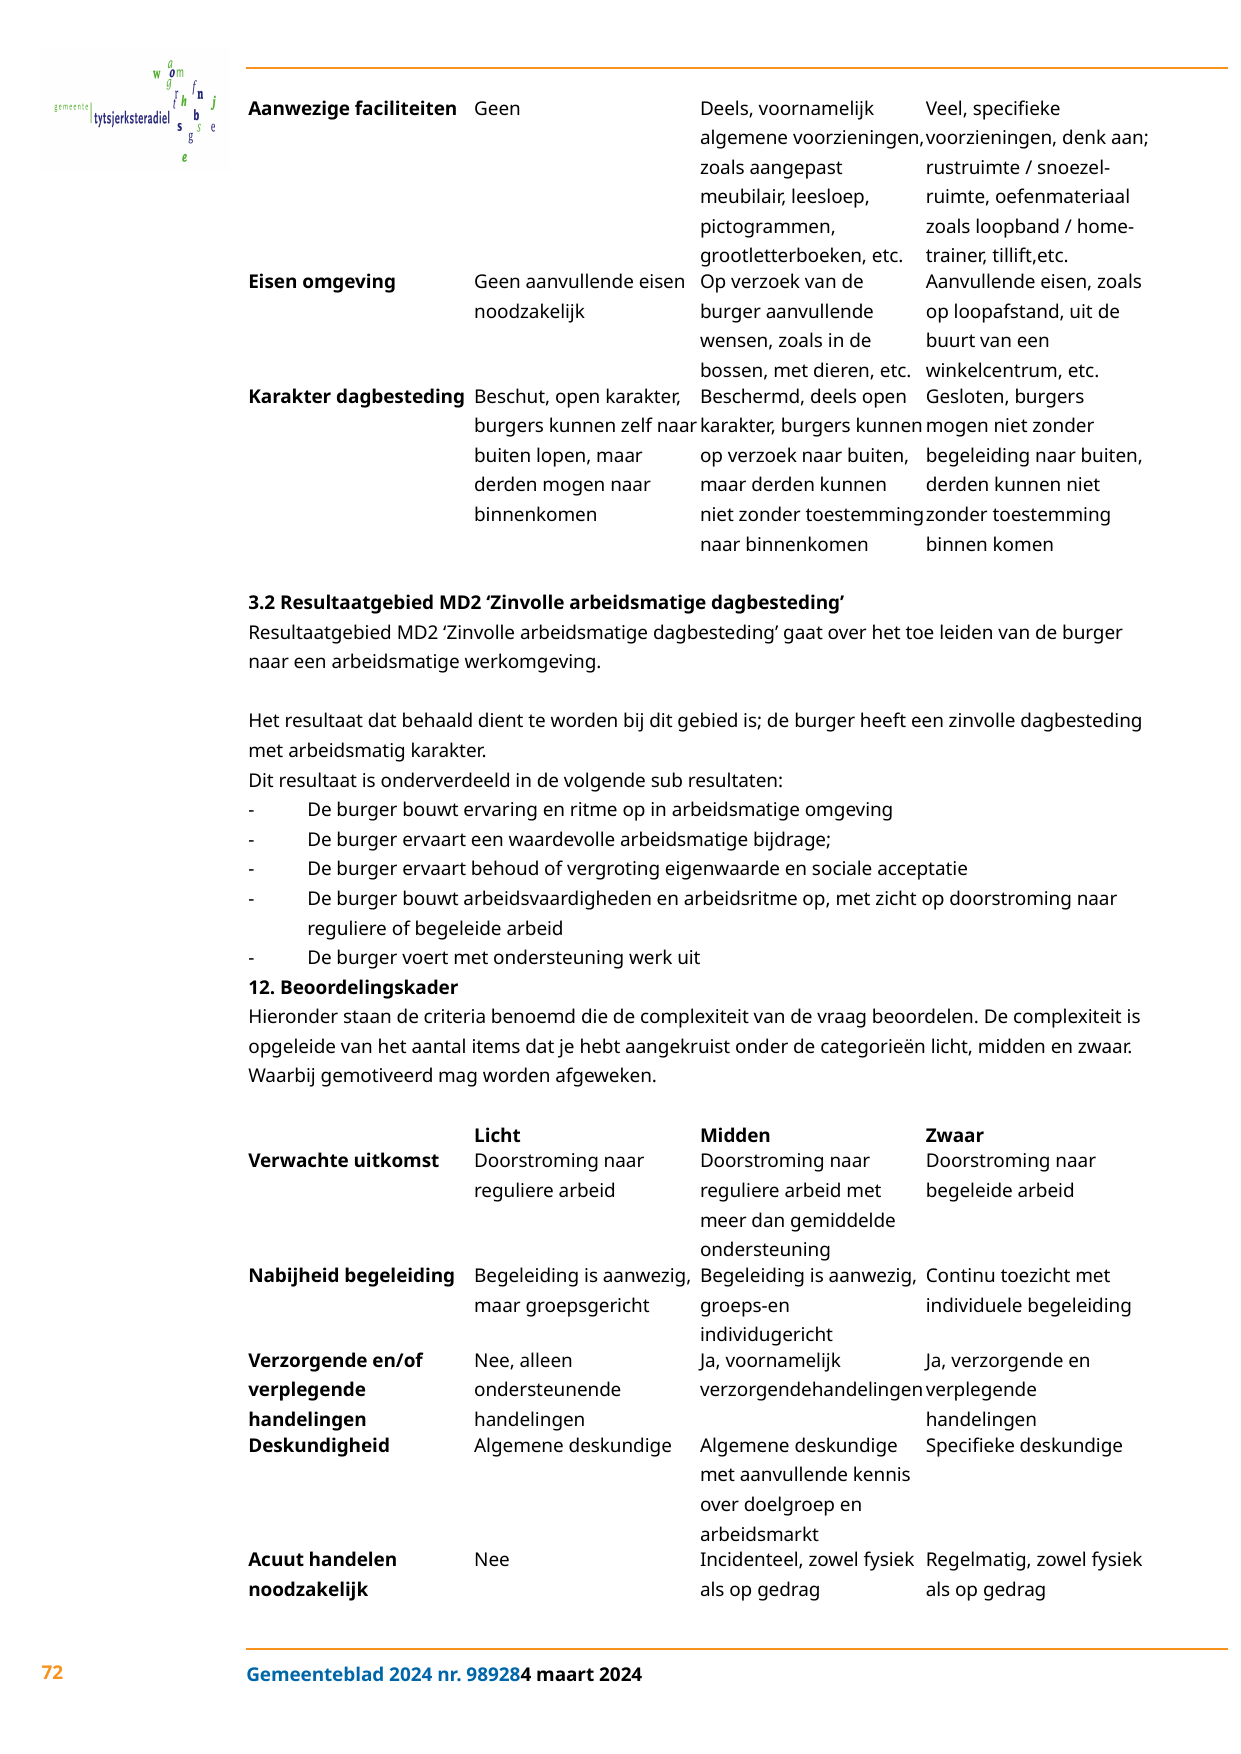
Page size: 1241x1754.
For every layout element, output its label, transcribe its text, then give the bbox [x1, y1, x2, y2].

table_cell Incidenteel, zowel fysiek als op gedrag [700, 1546, 926, 1602]
table_cell Ja, voornamelijk verzorgendehandelingen [700, 1347, 926, 1432]
table_cell Beschut, open karakter, burgers kunnen zelf naar buiten lopen, maar derden mogen naar binnenkomen [474, 383, 700, 557]
table_cell Continu toezicht met individuele begeleiding [926, 1262, 1152, 1347]
table_cell Deels, voornamelijk algemene voorzieningen, zoals aangepast meubilair, leesloep, pictogrammen, grootletterboeken, etc. [700, 95, 926, 268]
table_header Midden [700, 1122, 926, 1148]
table_cell Ja, verzorgende en verplegende handelingen [926, 1347, 1152, 1432]
text Resultaatgebied MD2 ‘Zinvolle arbeidsmatige dagbesteding’ gaat over het toe leiden van de burger naar een arbeidsmatige werkomgeving. [248, 619, 1152, 674]
table_cell Verwachte uitkomst [248, 1148, 474, 1262]
table_cell Doorstroming naar reguliere arbeid [474, 1148, 700, 1262]
table_header [248, 1122, 474, 1148]
table_cell Nabijheid begeleiding [248, 1262, 474, 1347]
table_cell Nee [474, 1546, 700, 1602]
table_cell Doorstroming naar begeleide arbeid [926, 1148, 1152, 1262]
text Het resultaat dat behaald dient te worden bij dit gebied is; de burger heeft een zinvolle dagbesteding met arbeidsmatig karakter. [248, 708, 1152, 763]
table_cell Veel, specifieke voorzieningen, denk aan; rustruimte / snoezel- ruimte, oefenmateriaal zoals loopband / home- trainer, tillift,etc. [926, 95, 1152, 268]
list De burger voert met ondersteuning werk uit [248, 944, 1152, 970]
table_cell Algemene deskundige met aanvullende kennis over doelgroep en arbeidsmarkt [700, 1432, 926, 1546]
table_cell Geen [474, 95, 700, 268]
text 12. Beoordelingskader [248, 974, 1152, 1000]
text 3.2 Resultaatgebied MD2 ‘Zinvolle arbeidsmatige dagbesteding’ [248, 589, 1152, 615]
text Dit resultaat is onderverdeeld in de volgende sub resultaten: [248, 767, 1152, 793]
table_cell Verzorgende en/of verplegende handelingen [248, 1347, 474, 1432]
table_cell Specifieke deskundige [926, 1432, 1152, 1546]
list De burger bouwt ervaring en ritme op in arbeidsmatige omgeving [248, 796, 1152, 822]
table_header Zwaar [926, 1122, 1152, 1148]
table_cell Acuut handelen noodzakelijk [248, 1546, 474, 1602]
table_cell Doorstroming naar reguliere arbeid met meer dan gemiddelde ondersteuning [700, 1148, 926, 1262]
list De burger bouwt arbeidsvaardigheden en arbeidsritme op, met zicht op doorstroming naar reguliere of begeleide arbeid [248, 885, 1152, 941]
table_cell Regelmatig, zowel fysiek als op gedrag [926, 1546, 1152, 1602]
table_cell Gesloten, burgers mogen niet zonder begeleiding naar buiten, derden kunnen niet zonder toestemming binnen komen [926, 383, 1152, 557]
table_cell Nee, alleen ondersteunende handelingen [474, 1347, 700, 1432]
table_cell Beschermd, deels open karakter, burgers kunnen op verzoek naar buiten, maar derden kunnen niet zonder toestemming naar binnenkomen [700, 383, 926, 557]
table_cell Eisen omgeving [248, 269, 474, 383]
list De burger ervaart behoud of vergroting eigenwaarde en sociale acceptatie [248, 856, 1152, 881]
table_cell Algemene deskundige [474, 1432, 700, 1546]
table_cell Deskundigheid [248, 1432, 474, 1546]
table_cell Aanvullende eisen, zoals op loopafstand, uit de buurt van een winkelcentrum, etc. [926, 269, 1152, 383]
table_cell Geen aanvullende eisen noodzakelijk [474, 269, 700, 383]
table_cell Begeleiding is aanwezig, groeps-en individugericht [700, 1262, 926, 1347]
table_cell Aanwezige faciliteiten [248, 95, 474, 268]
table_header Licht [474, 1122, 700, 1148]
table_cell Begeleiding is aanwezig, maar groepsgericht [474, 1262, 700, 1347]
picture [41, 47, 231, 172]
list De burger ervaart een waardevolle arbeidsmatige bijdrage; [248, 826, 1152, 852]
table_cell Karakter dagbesteding [248, 383, 474, 557]
table_cell Op verzoek van de burger aanvullende wensen, zoals in de bossen, met dieren, etc. [700, 269, 926, 383]
text Hieronder staan de criteria benoemd die de complexiteit van de vraag beoordelen. De complexiteit is opgeleide van het aantal items dat je hebt aangekruist onder de categorieën licht, midden en zwaar. Waarbij gemotiveerd mag worden afgeweken. [248, 1003, 1152, 1088]
